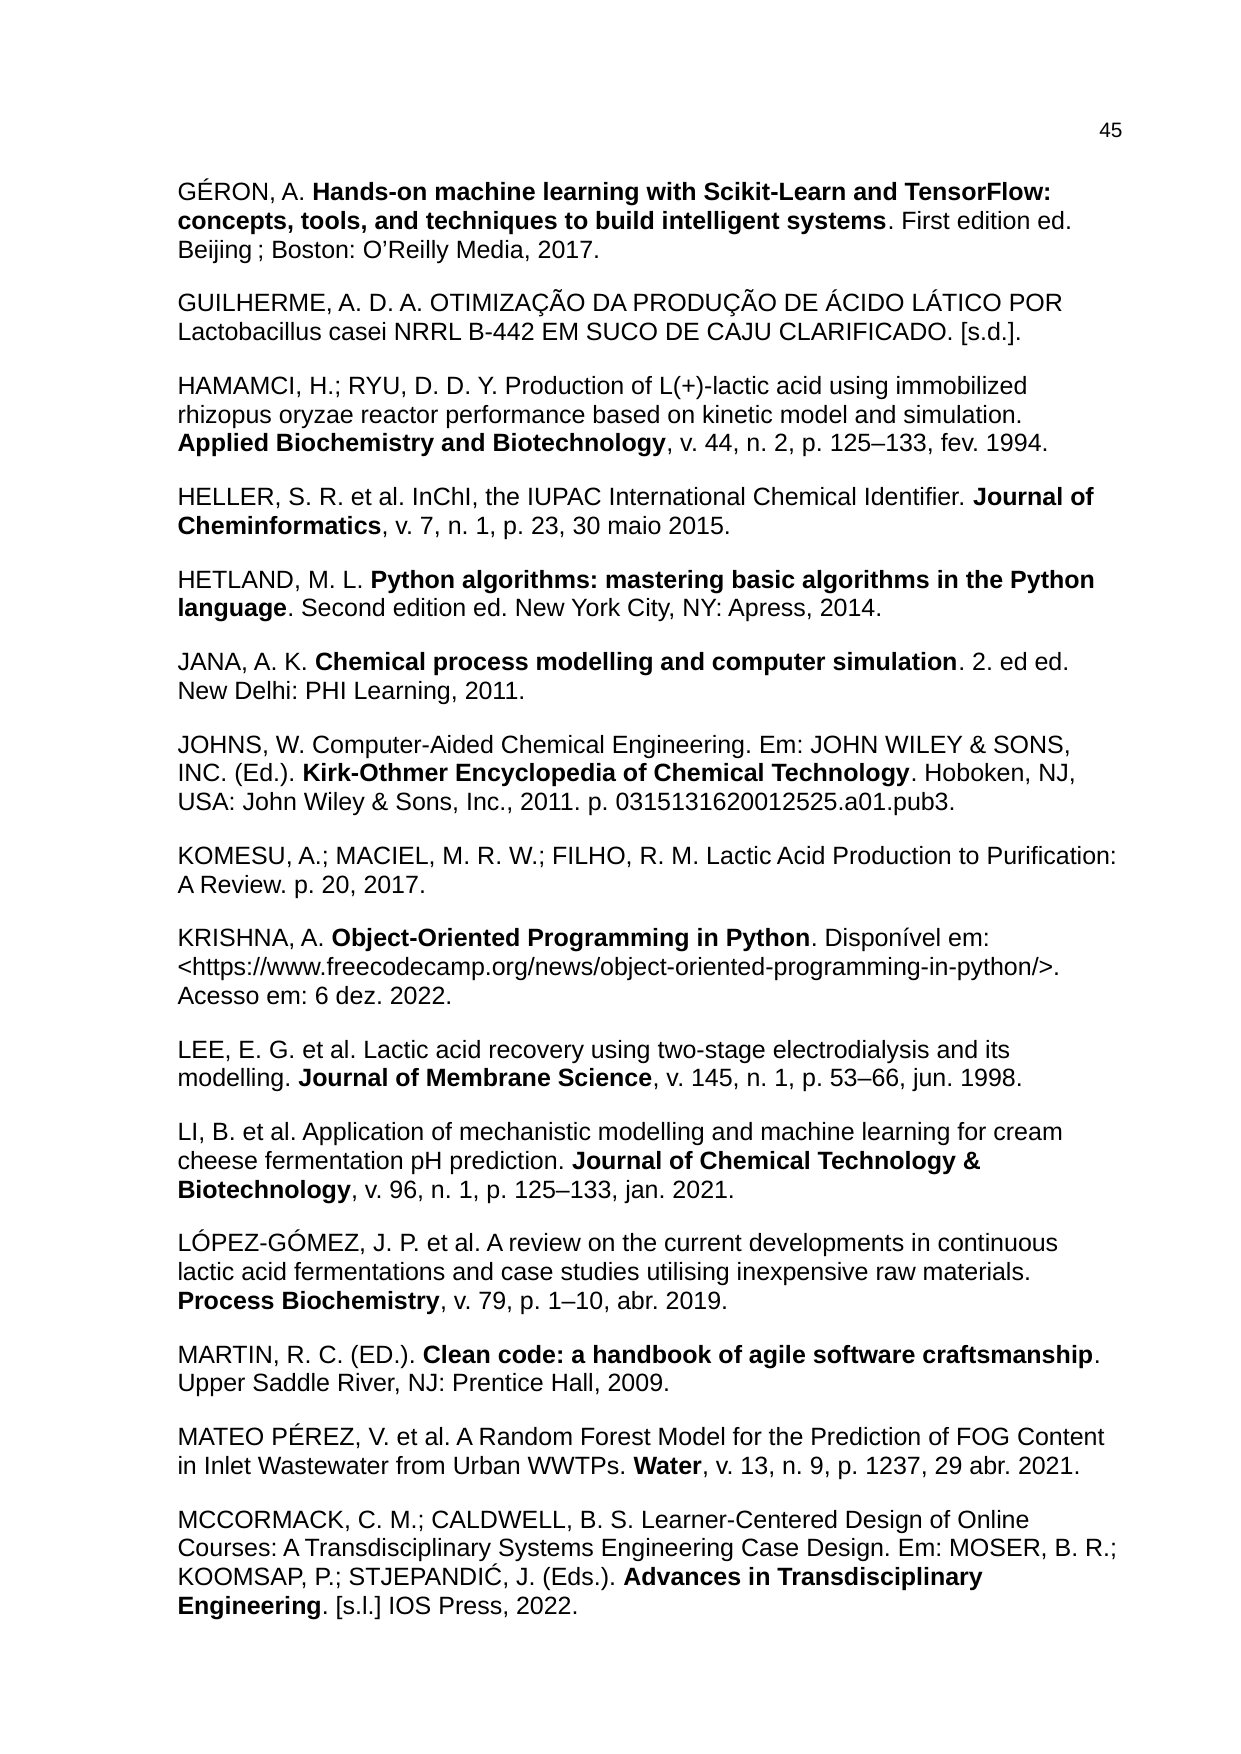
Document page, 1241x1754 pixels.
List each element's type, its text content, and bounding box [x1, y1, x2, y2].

text HETLAND, M. L. Python algorithms: mastering basic algorithms in the Python language. Second edition ed. New York City, NY: Apress, 2014. [177, 564, 1122, 622]
text JOHNS, W. Computer-Aided Chemical Engineering. Em: JOHN WILEY & SONS, INC. (Ed.). Kirk-Othmer Encyclopedia of Chemical Technology. Hoboken, NJ, USA: John Wiley & Sons, Inc., 2011. p. 0315131620012525.a01.pub3. [177, 729, 1122, 816]
text MATEO PÉREZ, V. et al. A Random Forest Model for the Prediction of FOG Content in Inlet Wastewater from Urban WWTPs. Water, v. 13, n. 9, p. 1237, 29 abr. 2021. [177, 1422, 1122, 1479]
text KOMESU, A.; MACIEL, M. R. W.; FILHO, R. M. Lactic Acid Production to Purification: A Review. p. 20, 2017. [177, 841, 1122, 898]
text KRISHNA, A. Object-Oriented Programming in Python. Disponível em: <https://www.freecodecamp.org/news/object-oriented-programming-in-python/>. Acesso em: 6 dez. 2022. [177, 923, 1122, 1009]
text HELLER, S. R. et al. InChI, the IUPAC International Chemical Identifier. Journal of Cheminformatics, v. 7, n. 1, p. 23, 30 maio 2015. [177, 482, 1122, 539]
text LI, B. et al. Application of mechanistic modelling and machine learning for cream cheese fermentation pH prediction. Journal of Chemical Technology & Biotechnology, v. 96, n. 1, p. 125–133, jan. 2021. [177, 1117, 1122, 1203]
text HAMAMCI, H.; RYU, D. D. Y. Production of L(+)-lactic acid using immobilized rhizopus oryzae reactor performance based on kinetic model and simulation. Applied Biochemistry and Biotechnology, v. 44, n. 2, p. 125–133, fev. 1994. [177, 371, 1122, 457]
text MARTIN, R. C. (ED.). Clean code: a handbook of agile software craftsmanship. Upper Saddle River, NJ: Prentice Hall, 2009. [177, 1339, 1122, 1397]
text JANA, A. K. Chemical process modelling and computer simulation. 2. ed ed. New Delhi: PHI Learning, 2011. [177, 647, 1122, 704]
text LÓPEZ-GÓMEZ, J. P. et al. A review on the current developments in continuous lactic acid fermentations and case studies utilising inexpensive raw materials. Process Biochemistry, v. 79, p. 1–10, abr. 2019. [177, 1228, 1122, 1314]
text LEE, E. G. et al. Lactic acid recovery using two-stage electrodialysis and its modelling. Journal of Membrane Science, v. 145, n. 1, p. 53–66, jun. 1998. [177, 1034, 1122, 1092]
text GÉRON, A. Hands-on machine learning with Scikit-Learn and TensorFlow: concepts, tools, and techniques to build intelligent systems. First edition ed. Beijing ; Boston: O’Reilly Media, 2017. [177, 177, 1122, 263]
text MCCORMACK, C. M.; CALDWELL, B. S. Learner-Centered Design of Online Courses: A Transdisciplinary Systems Engineering Case Design. Em: MOSER, B. R.; KOOMSAP, P.; STJEPANDIĆ, J. (Eds.). Advances in Transdisciplinary Engineering. [s.l.] IOS Press, 2022. [177, 1504, 1122, 1619]
text GUILHERME, A. D. A. OTIMIZAÇÃO DA PRODUÇÃO DE ÁCIDO LÁTICO POR Lactobacillus casei NRRL B-442 EM SUCO DE CAJU CLARIFICADO. [s.d.]. [177, 288, 1122, 346]
